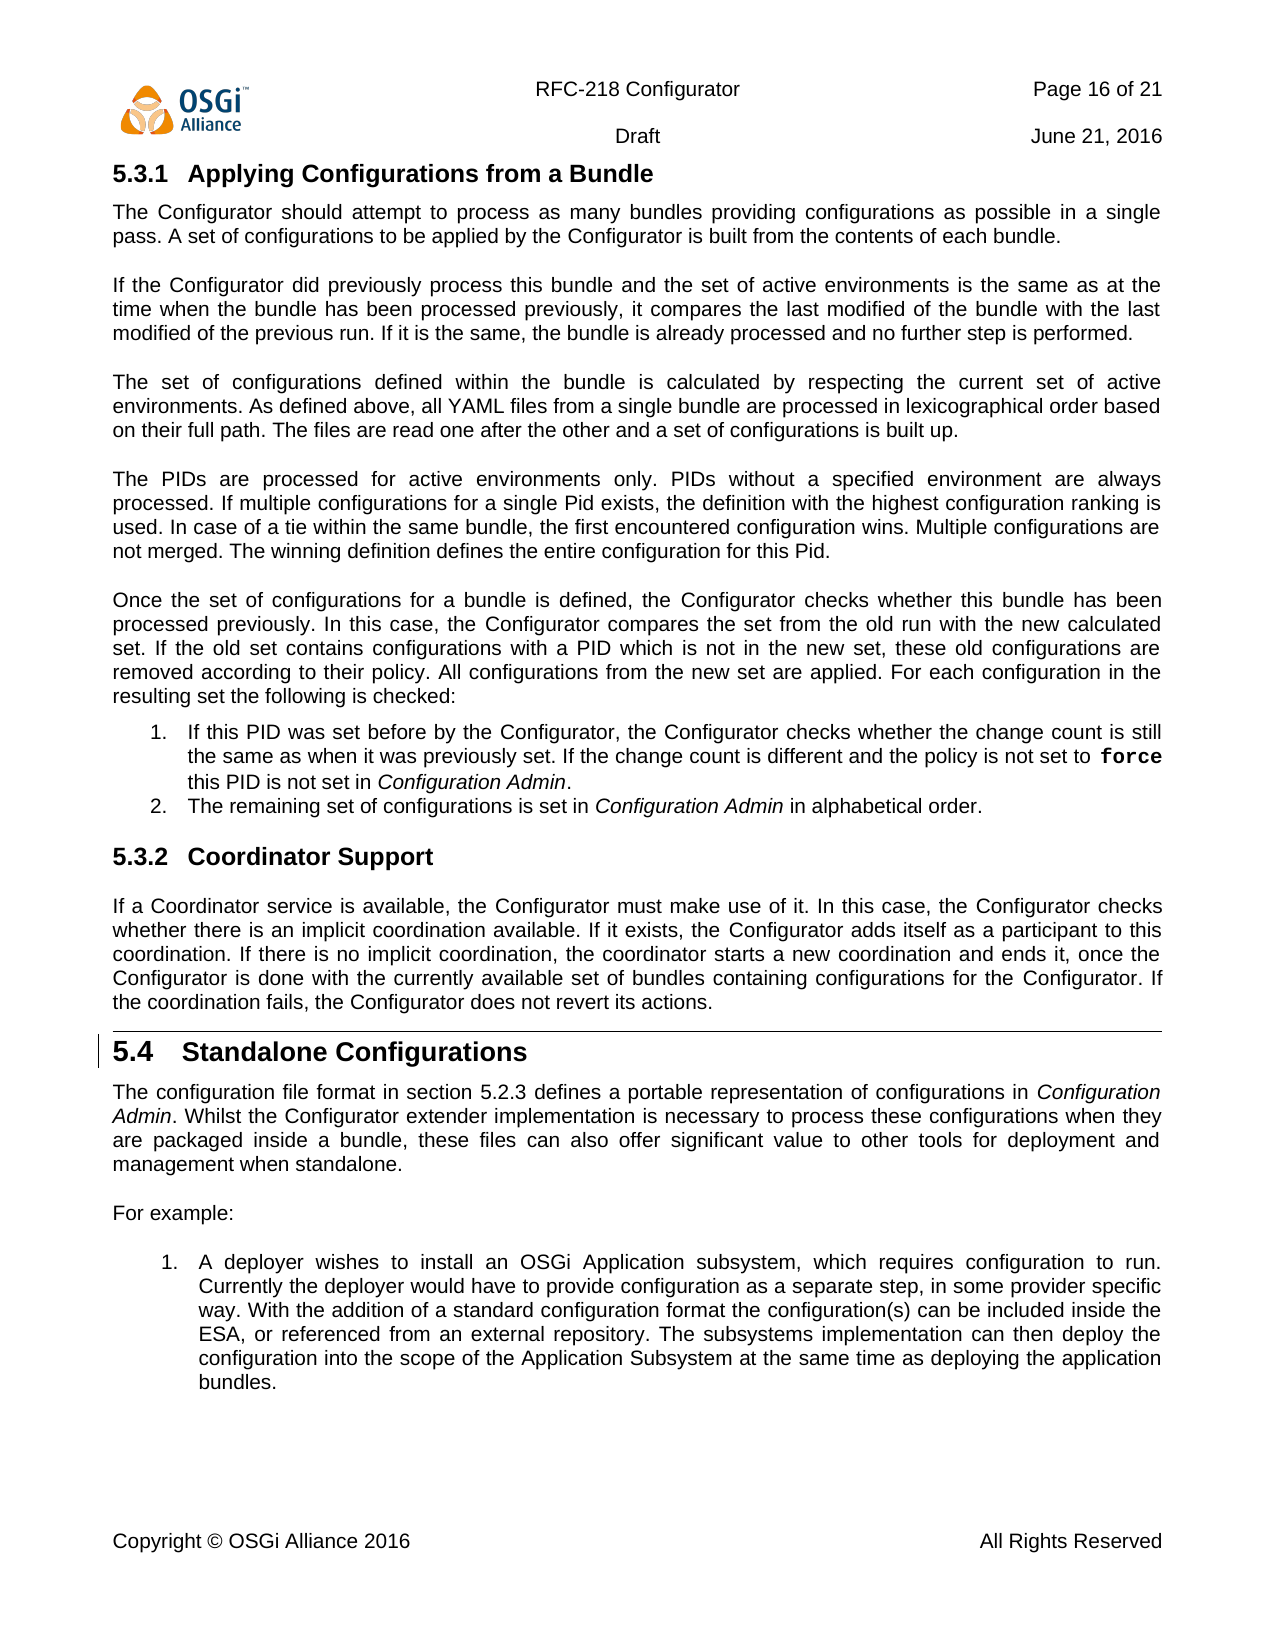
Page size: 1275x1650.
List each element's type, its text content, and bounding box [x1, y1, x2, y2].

subtitle Applying Configurations from a Bundle [112, 159, 1162, 188]
list The remaining set of configurations is set in Configuration Admin in alphabetical order. [150, 794, 1162, 818]
text Once the set of configurations for a bundle is defined, the Configurator checks whether this bundle has been processed previously. In this case, the Configurator compares the set from the old run with the new calculated set. If the old set contains configurations with a PID which is not in the new set, these old configurations are removed according to their policy. All configurations from the new set are applied. For each configuration in the resulting set the following is checked: [112, 588, 1162, 707]
text The PIDs are processed for active environments only. PIDs without a specified environment are always processed. If multiple configurations for a single Pid exists, the definition with the highest configuration ranking is used. In case of a tie within the same bundle, the first encountered configuration wins. Multiple configurations are not merged. The winning definition defines the entire configuration for this Pid. [112, 467, 1162, 563]
list If this PID was set before by the Configurator, the Configurator checks whether the change count is still the same as when it was previously set. If the change count is different and the policy is not set to force this PID is not set in Configuration Admin. [150, 720, 1162, 794]
text If a Coordinator service is available, the Configurator must make use of it. In this case, the Configurator checks whether there is an implicit coordination available. If it exists, the Configurator adds itself as a participant to this coordination. If there is no implicit coordination, the coordinator starts a new coordination and ends it, once the Configurator is done with the currently available set of bundles containing configurations for the Configurator. If the coordination fails, the Configurator does not revert its actions. [112, 894, 1162, 1014]
text If the Configurator did previously process this bundle and the set of active environments is the same as at the time when the bundle has been processed previously, it compares the last modified of the bundle with the last modified of the previous run. If it is the same, the bundle is already processed and no further step is performed. [112, 273, 1162, 345]
picture [113, 78, 257, 142]
subtitle Coordinator Support [112, 842, 1162, 870]
text The configuration file format in section 5.2.3 defines a portable representation of configurations in Configuration Admin. Whilst the Configurator extender implementation is necessary to process these configurations when they are packaged inside a bundle, these files can also offer significant value to other tools for deployment and management when standalone. [112, 1080, 1162, 1176]
text For example: [112, 1201, 1162, 1225]
text The set of configurations defined within the bundle is calculated by respecting the current set of active environments. As defined above, all YAML files from a single bundle are processed in lexicographical order based on their full path. The files are read one after the other and a set of configurations is built up. [112, 370, 1162, 442]
list A deployer wishes to install an OSGi Application subsystem, which requires configuration to run. Currently the deployer would have to provide configuration as a separate step, in some provider specific way. With the addition of a standard configuration format the configuration(s) can be included inside the ESA, or referenced from an external repository. The subsystems implementation can then deploy the configuration into the scope of the Application Subsystem at the same time as deploying the application bundles. [161, 1250, 1162, 1393]
subtitle Standalone Configurations [112, 1032, 1162, 1067]
text The Configurator should attempt to process as many bundles providing configurations as possible in a single pass. A set of configurations to be applied by the Configurator is built from the contents of each bundle. [112, 200, 1162, 248]
